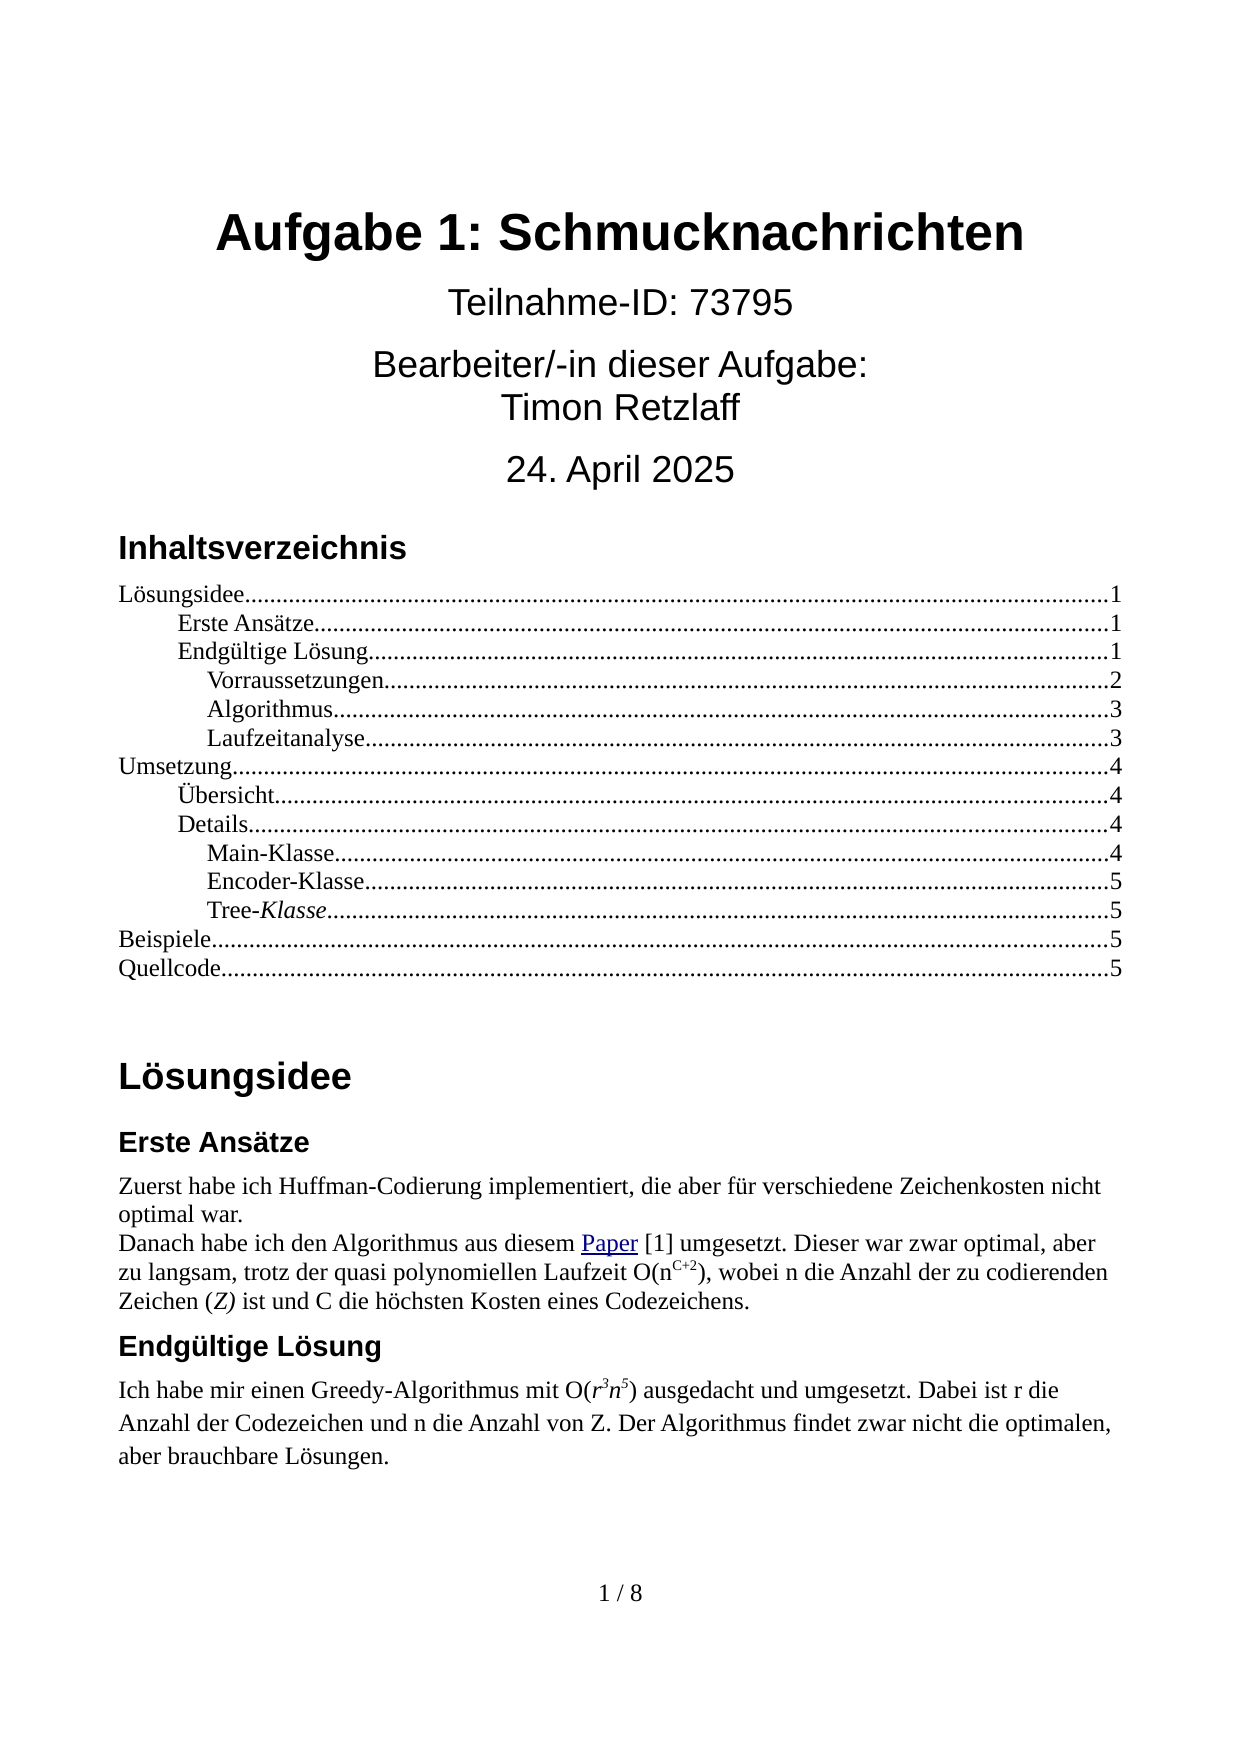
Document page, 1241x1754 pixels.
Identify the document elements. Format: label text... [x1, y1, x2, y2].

text Ich habe mir einen Greedy-Algorithmus mit O(r3n5) ausgedacht und umgesetzt. Dabei ist r die Anzahl der Codezeichen und n die Anzahl von Z. Der Algorithmus findet zwar nicht die optimalen, aber brauchbare Lösungen. [118, 1375, 1122, 1470]
text Endgültige Lösung 1 [177, 636, 1122, 665]
text Lösungsidee 1 [118, 579, 1122, 608]
subtitle Inhaltsverzeichnis [118, 528, 1122, 566]
text Umsetzung 4 [118, 751, 1122, 780]
text Quellcode 5 [118, 953, 1122, 981]
subtitle Erste Ansätze [118, 1125, 1122, 1158]
text Vorraussetzungen 2 [207, 665, 1122, 694]
subtitle Teilnahme-ID: 73795 [118, 281, 1122, 324]
subtitle Endgültige Lösung [118, 1329, 1122, 1363]
text Algorithmus 3 [207, 694, 1122, 723]
subtitle 24. April 2025 [118, 447, 1122, 491]
text Beispiele 5 [118, 924, 1122, 953]
text Erste Ansätze 1 [177, 608, 1122, 636]
text Danach habe ich den Algorithmus aus diesem Paper [1] umgesetzt. Dieser war zwar optimal, aber zu langsam, trotz der quasi polynomiellen Laufzeit O(nC+2), wobei n die Anzahl der zu codierenden Zeichen (Z) ist und C die höchsten Kosten eines Codezeichens. [118, 1228, 1122, 1314]
text Encoder-Klasse 5 [207, 866, 1122, 895]
subtitle Lösungsidee [118, 1054, 1122, 1098]
subtitle Bearbeiter/-in dieser Aufgabe: Timon Retzlaff [118, 342, 1122, 429]
text Details 4 [177, 809, 1122, 838]
text Übersicht 4 [177, 780, 1122, 809]
text Main-Klasse 4 [207, 838, 1122, 866]
text Tree-Klasse 5 [207, 895, 1122, 924]
text Laufzeitanalyse 3 [207, 723, 1122, 751]
title Aufgabe 1: Schmucknachrichten [118, 202, 1122, 262]
text Zuerst habe ich Huffman-Codierung implementiert, die aber für verschiedene Zeichenkosten nicht optimal war. [118, 1171, 1122, 1228]
